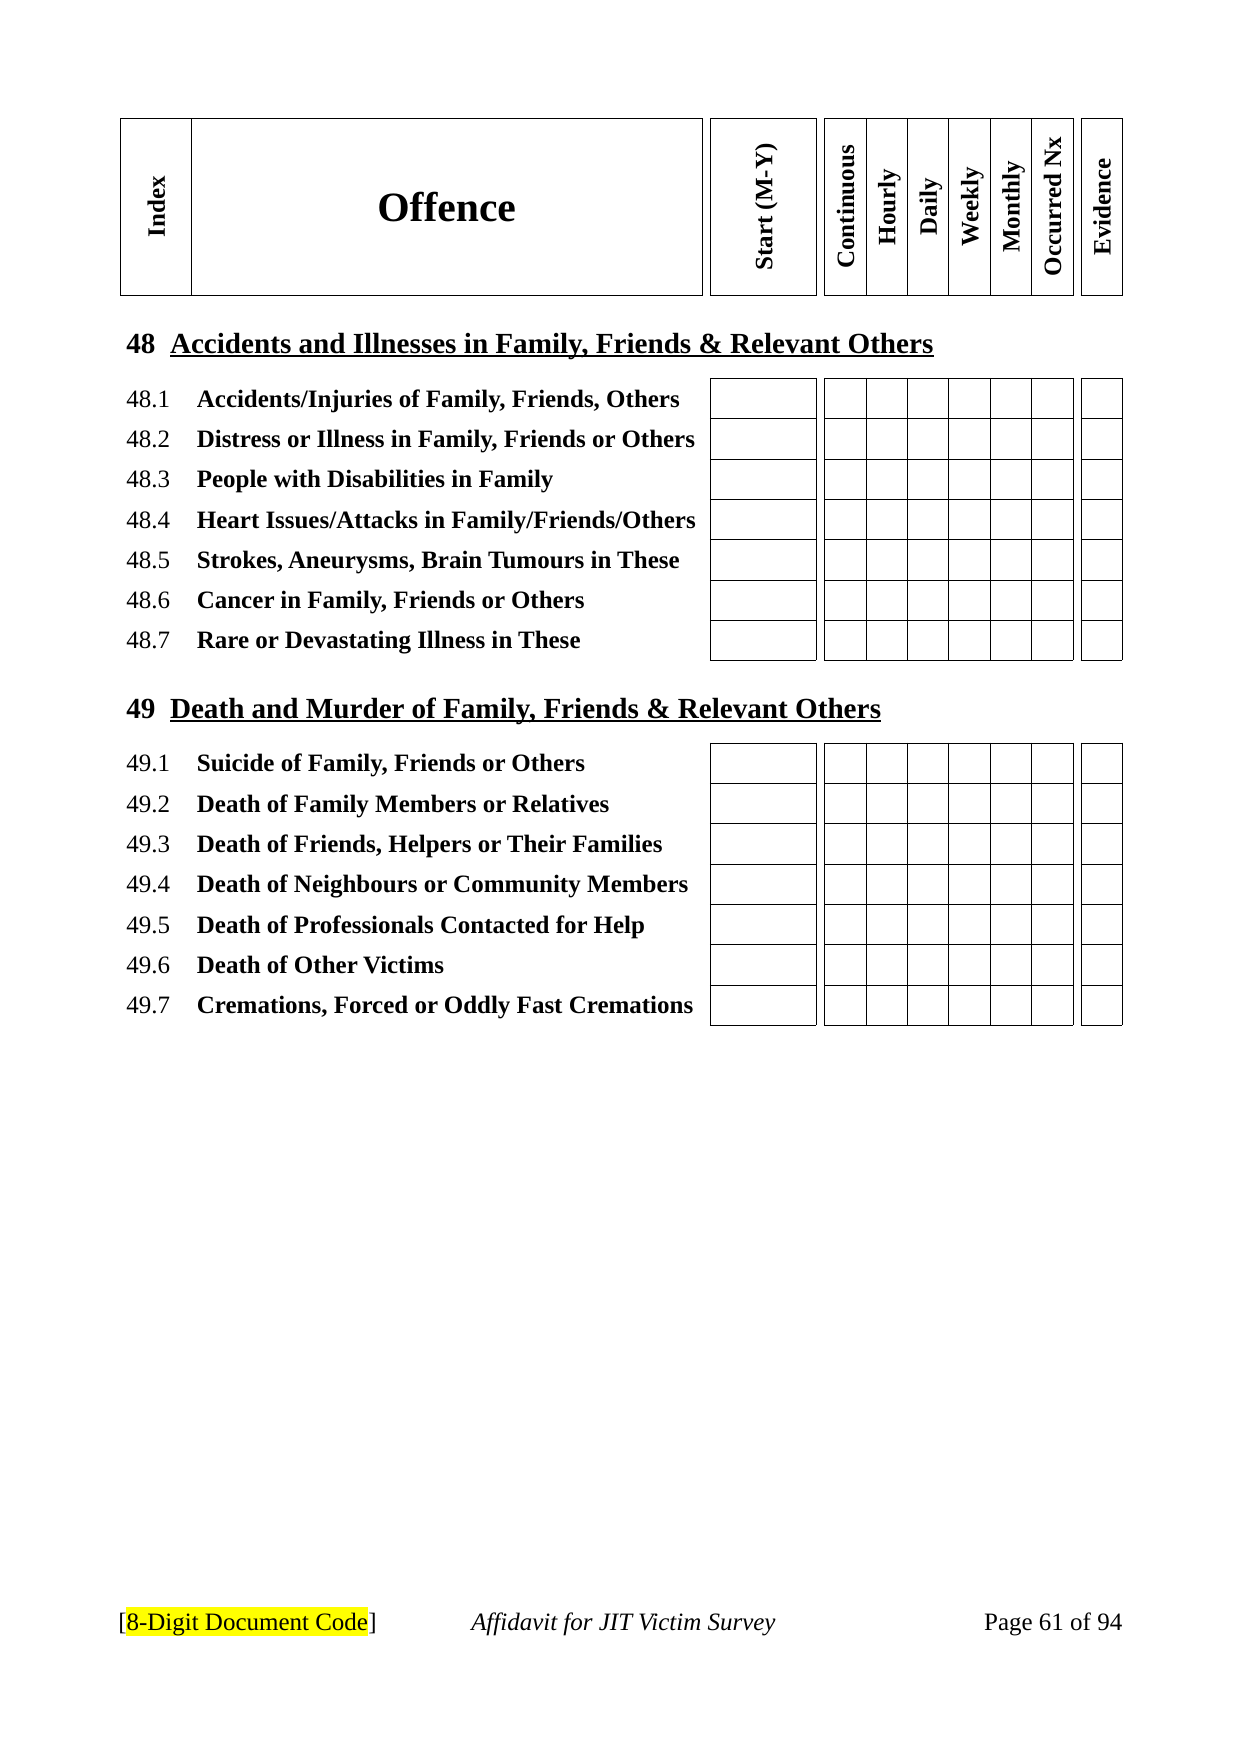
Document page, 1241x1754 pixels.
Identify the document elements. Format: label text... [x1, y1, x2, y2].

table_cell 49.2 [120, 783, 191, 823]
table_cell [1074, 499, 1081, 539]
table_cell [711, 744, 816, 783]
table_header Index [121, 119, 191, 295]
table_cell [825, 500, 866, 539]
table_cell [711, 540, 816, 579]
table_cell Cancer in Family, Friends or Others [191, 580, 702, 620]
table_cell [1074, 823, 1081, 864]
table_cell [825, 865, 866, 904]
table_cell [1074, 743, 1081, 783]
table_cell 49.7 [120, 985, 191, 1025]
table_cell [867, 744, 907, 783]
table_cell Suicide of Family, Friends or Others [191, 743, 702, 783]
table_cell [1032, 460, 1073, 499]
table_cell [817, 783, 824, 823]
table_cell [825, 419, 866, 458]
table_cell [817, 864, 824, 904]
table_cell [949, 500, 990, 539]
table_cell [702, 985, 710, 1025]
table_cell [1032, 379, 1073, 418]
table_cell [1032, 419, 1073, 458]
table_cell [1082, 744, 1122, 783]
table_cell [711, 905, 816, 944]
table_cell [1074, 864, 1081, 904]
table_cell [908, 581, 948, 620]
table_cell 48.5 [120, 539, 191, 579]
table_cell [702, 418, 710, 458]
table_cell [949, 540, 990, 579]
table_cell 49.5 [120, 904, 191, 944]
table_cell [949, 460, 990, 499]
table_cell [949, 581, 990, 620]
table_cell [1074, 944, 1081, 984]
table_cell [711, 945, 816, 984]
table_header Monthly [991, 119, 1031, 295]
table_cell [825, 824, 866, 864]
table_cell [1032, 621, 1073, 660]
table_cell [1074, 459, 1081, 499]
table_cell [825, 379, 866, 418]
table_cell [711, 784, 816, 823]
table_cell [1074, 620, 1081, 660]
table_cell 48.4 [120, 499, 191, 539]
table_cell [817, 580, 824, 620]
table_cell [908, 824, 948, 864]
table_cell [702, 499, 710, 539]
table_cell 48.6 [120, 580, 191, 620]
table_cell [908, 460, 948, 499]
table_cell People with Disabilities in Family [191, 459, 702, 499]
table_cell [1032, 824, 1073, 864]
table_cell [817, 743, 824, 783]
table_cell [702, 904, 710, 944]
table_cell [1032, 500, 1073, 539]
table_cell [817, 539, 824, 579]
table_cell [991, 824, 1031, 864]
table_cell Heart Issues/Attacks in Family/Friends/Others [191, 499, 702, 539]
table_cell [1082, 621, 1122, 660]
table_cell [825, 945, 866, 984]
table_cell [825, 460, 866, 499]
table_cell [1082, 824, 1122, 864]
table_cell [1074, 904, 1081, 944]
table_cell [702, 378, 710, 418]
table_cell [949, 784, 990, 823]
table_cell [1082, 986, 1122, 1025]
table_cell [1082, 865, 1122, 904]
table_cell [991, 784, 1031, 823]
table_cell [908, 621, 948, 660]
table_cell [1074, 783, 1081, 823]
table_cell [867, 784, 907, 823]
table_header [817, 118, 824, 295]
table_cell Rare or Devastating Illness in These [191, 620, 702, 660]
table_cell [908, 379, 948, 418]
table_cell [949, 744, 990, 783]
table_cell 48.7 [120, 620, 191, 660]
table_cell [817, 985, 824, 1025]
table_cell [949, 621, 990, 660]
table_cell [991, 379, 1031, 418]
table_cell [711, 460, 816, 499]
table_cell [949, 865, 990, 904]
table_cell [1032, 865, 1073, 904]
table_cell [817, 418, 824, 458]
table_cell [1082, 784, 1122, 823]
table_cell Death of Family Members or Relatives [191, 783, 702, 823]
table_cell [1082, 905, 1122, 944]
table_cell [949, 824, 990, 864]
table_cell [817, 904, 824, 944]
table_cell [1082, 540, 1122, 579]
table_cell [817, 620, 824, 660]
table_cell [908, 419, 948, 458]
table_cell [867, 865, 907, 904]
table_cell [711, 581, 816, 620]
table_cell Death of Friends, Helpers or Their Families [191, 823, 702, 864]
table_cell 48 Accidents and Illnesses in Family, Friends & Relevant Others [120, 295, 1122, 378]
table_cell [908, 744, 948, 783]
table_cell [825, 986, 866, 1025]
table_cell [1082, 379, 1122, 418]
table_cell [711, 865, 816, 904]
table_cell [867, 824, 907, 864]
table_cell [711, 500, 816, 539]
table_cell [1074, 539, 1081, 579]
table_cell [817, 378, 824, 418]
table_cell [1082, 581, 1122, 620]
table_cell [1032, 540, 1073, 579]
table_cell [991, 865, 1031, 904]
table_cell [949, 905, 990, 944]
table_cell Distress or Illness in Family, Friends or Others [191, 418, 702, 458]
table_cell [949, 986, 990, 1025]
table_cell [702, 823, 710, 864]
table_cell [817, 944, 824, 984]
table_cell 48.2 [120, 418, 191, 458]
table_cell [702, 783, 710, 823]
table_cell Death of Professionals Contacted for Help [191, 904, 702, 944]
table_header [1074, 118, 1081, 295]
table_cell [867, 379, 907, 418]
table_cell [991, 540, 1031, 579]
table_cell [1082, 419, 1122, 458]
table_cell Accidents/Injuries of Family, Friends, Others [191, 378, 702, 418]
table_header Continuous [825, 119, 866, 295]
table_cell [991, 905, 1031, 944]
table_cell [908, 540, 948, 579]
table_cell [702, 944, 710, 984]
table_cell [1074, 418, 1081, 458]
table_cell [825, 744, 866, 783]
table_cell [1082, 460, 1122, 499]
table_cell [991, 621, 1031, 660]
table_cell 49.6 [120, 944, 191, 984]
table_cell [949, 379, 990, 418]
table_cell [702, 580, 710, 620]
table_cell [867, 986, 907, 1025]
table_cell [1082, 945, 1122, 984]
table_cell Death of Neighbours or Community Members [191, 864, 702, 904]
table_cell [711, 419, 816, 458]
table_cell [702, 743, 710, 783]
table_cell [1082, 500, 1122, 539]
table_cell Strokes, Aneurysms, Brain Tumours in These [191, 539, 702, 579]
table_cell [1074, 378, 1081, 418]
table_header Hourly [867, 119, 907, 295]
table_cell Cremations, Forced or Oddly Fast Cremations [191, 985, 702, 1025]
table_cell [867, 581, 907, 620]
table_header Daily [908, 119, 948, 295]
table_cell [908, 865, 948, 904]
table_cell [867, 945, 907, 984]
table_cell [711, 824, 816, 864]
table_cell 49 Death and Murder of Family, Friends & Relevant Others [120, 660, 1122, 743]
table_cell [867, 621, 907, 660]
table_header Weekly [949, 119, 990, 295]
table_cell [1074, 985, 1081, 1025]
table_cell [1032, 905, 1073, 944]
table_cell [949, 419, 990, 458]
table_cell [825, 621, 866, 660]
table_cell [825, 905, 866, 944]
table_cell [1074, 580, 1081, 620]
table_cell [1032, 744, 1073, 783]
table_header Occurred Nx [1032, 119, 1073, 295]
table_header [703, 118, 710, 295]
table_cell [817, 459, 824, 499]
table_cell [991, 460, 1031, 499]
table_cell [867, 540, 907, 579]
table_cell [908, 784, 948, 823]
table_cell [1032, 986, 1073, 1025]
table_cell [867, 905, 907, 944]
table_cell [702, 459, 710, 499]
table_cell [991, 744, 1031, 783]
table_cell [711, 621, 816, 660]
table_cell [991, 419, 1031, 458]
table_cell [991, 945, 1031, 984]
table_cell [817, 823, 824, 864]
table_cell [991, 986, 1031, 1025]
table_cell [702, 620, 710, 660]
table_header Start (M-Y) [711, 119, 816, 295]
table_cell 48.3 [120, 459, 191, 499]
table_header Evidence [1082, 119, 1122, 295]
table_cell [908, 986, 948, 1025]
table_header Offence [192, 119, 702, 295]
table_cell [1032, 784, 1073, 823]
table_cell [867, 500, 907, 539]
table_cell [991, 581, 1031, 620]
table_cell [908, 500, 948, 539]
table_cell 49.1 [120, 743, 191, 783]
table_cell [908, 905, 948, 944]
table_cell [1032, 945, 1073, 984]
table_cell [711, 379, 816, 418]
table_cell [702, 864, 710, 904]
table_cell [991, 500, 1031, 539]
table_cell [867, 460, 907, 499]
table_cell [867, 419, 907, 458]
table_cell [908, 945, 948, 984]
table_cell [949, 945, 990, 984]
table_cell [711, 986, 816, 1025]
table_cell [817, 499, 824, 539]
table_cell 48.1 [120, 378, 191, 418]
table_cell [1032, 581, 1073, 620]
table_cell Death of Other Victims [191, 944, 702, 984]
table_cell [825, 784, 866, 823]
table_cell [702, 539, 710, 579]
table_cell [825, 540, 866, 579]
table_cell 49.4 [120, 864, 191, 904]
table_cell 49.3 [120, 823, 191, 864]
table_cell [825, 581, 866, 620]
